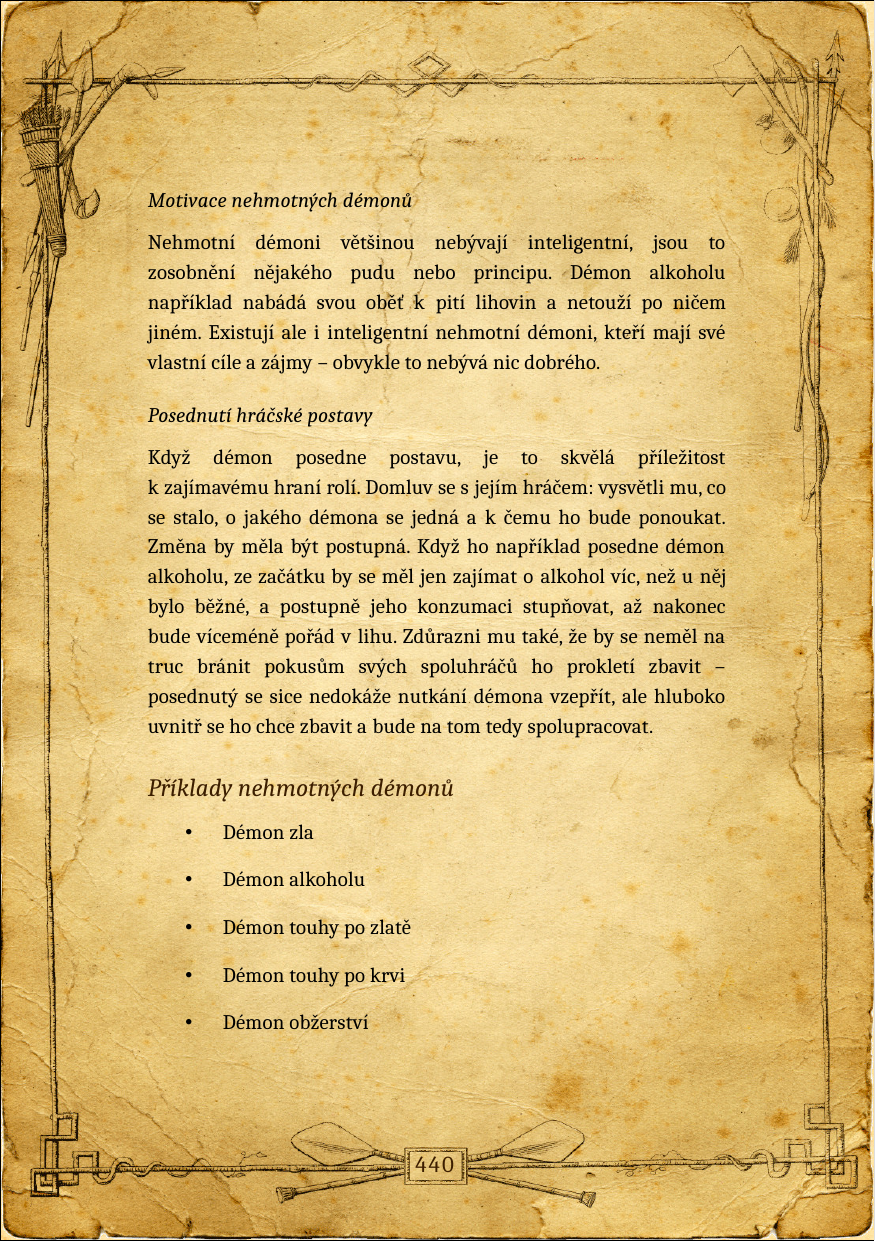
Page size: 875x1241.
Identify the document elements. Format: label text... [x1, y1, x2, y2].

text Když démon posedne postavu, je to skvělá příležitost k⁠ zajímavému hraní rolí. Domluv se s⁠ jejím hráčem: vysvětli mu, co se stalo, o⁠ jakého démona se jedná a⁠ k⁠ čemu ho bude ponoukat. Změna by měla být postupná. Když ho například posedne démon alkoholu, ze začátku by se měl jen zajímat o⁠ alkohol víc, než u⁠ něj bylo běžné, a⁠ postupně jeho konzumaci stupňovat, až nakonec bude víceméně pořád v⁠ lihu. Zdůrazni mu také, že by se neměl na truc bránit pokusům svých spoluhráčů ho prokletí zbavit – posednutý se sice nedokáže nutkání démona vzepřít, ale hluboko uvnitř se ho chce zbavit a⁠ bude na tom tedy spolupracovat. [148, 446, 726, 738]
text Motivace nehmotných démonů [148, 189, 726, 213]
text Nehmotní démoni většinou nebývají inteligentní, jsou to zosobnění nějakého pudu nebo principu. Démon alkoholu například nabádá svou oběť k⁠ pití lihovin a⁠ netouží po ničem jiném. Existují ale i⁠ inteligentní nehmotní démoni, kteří mají své vlastní cíle a⁠ zájmy – obvykle to nebývá nic dobrého. [148, 231, 726, 374]
text Posednutí hráčské postavy [148, 404, 726, 428]
list Démon alkoholu [185, 868, 726, 892]
picture [1, 1, 874, 1240]
list Démon obžerství [185, 1011, 726, 1035]
list Démon touhy po zlatě [185, 916, 726, 939]
list Démon touhy po krvi [185, 963, 726, 987]
list Démon zla [185, 820, 726, 844]
subtitle Příklady nehmotných démonů [148, 774, 726, 803]
